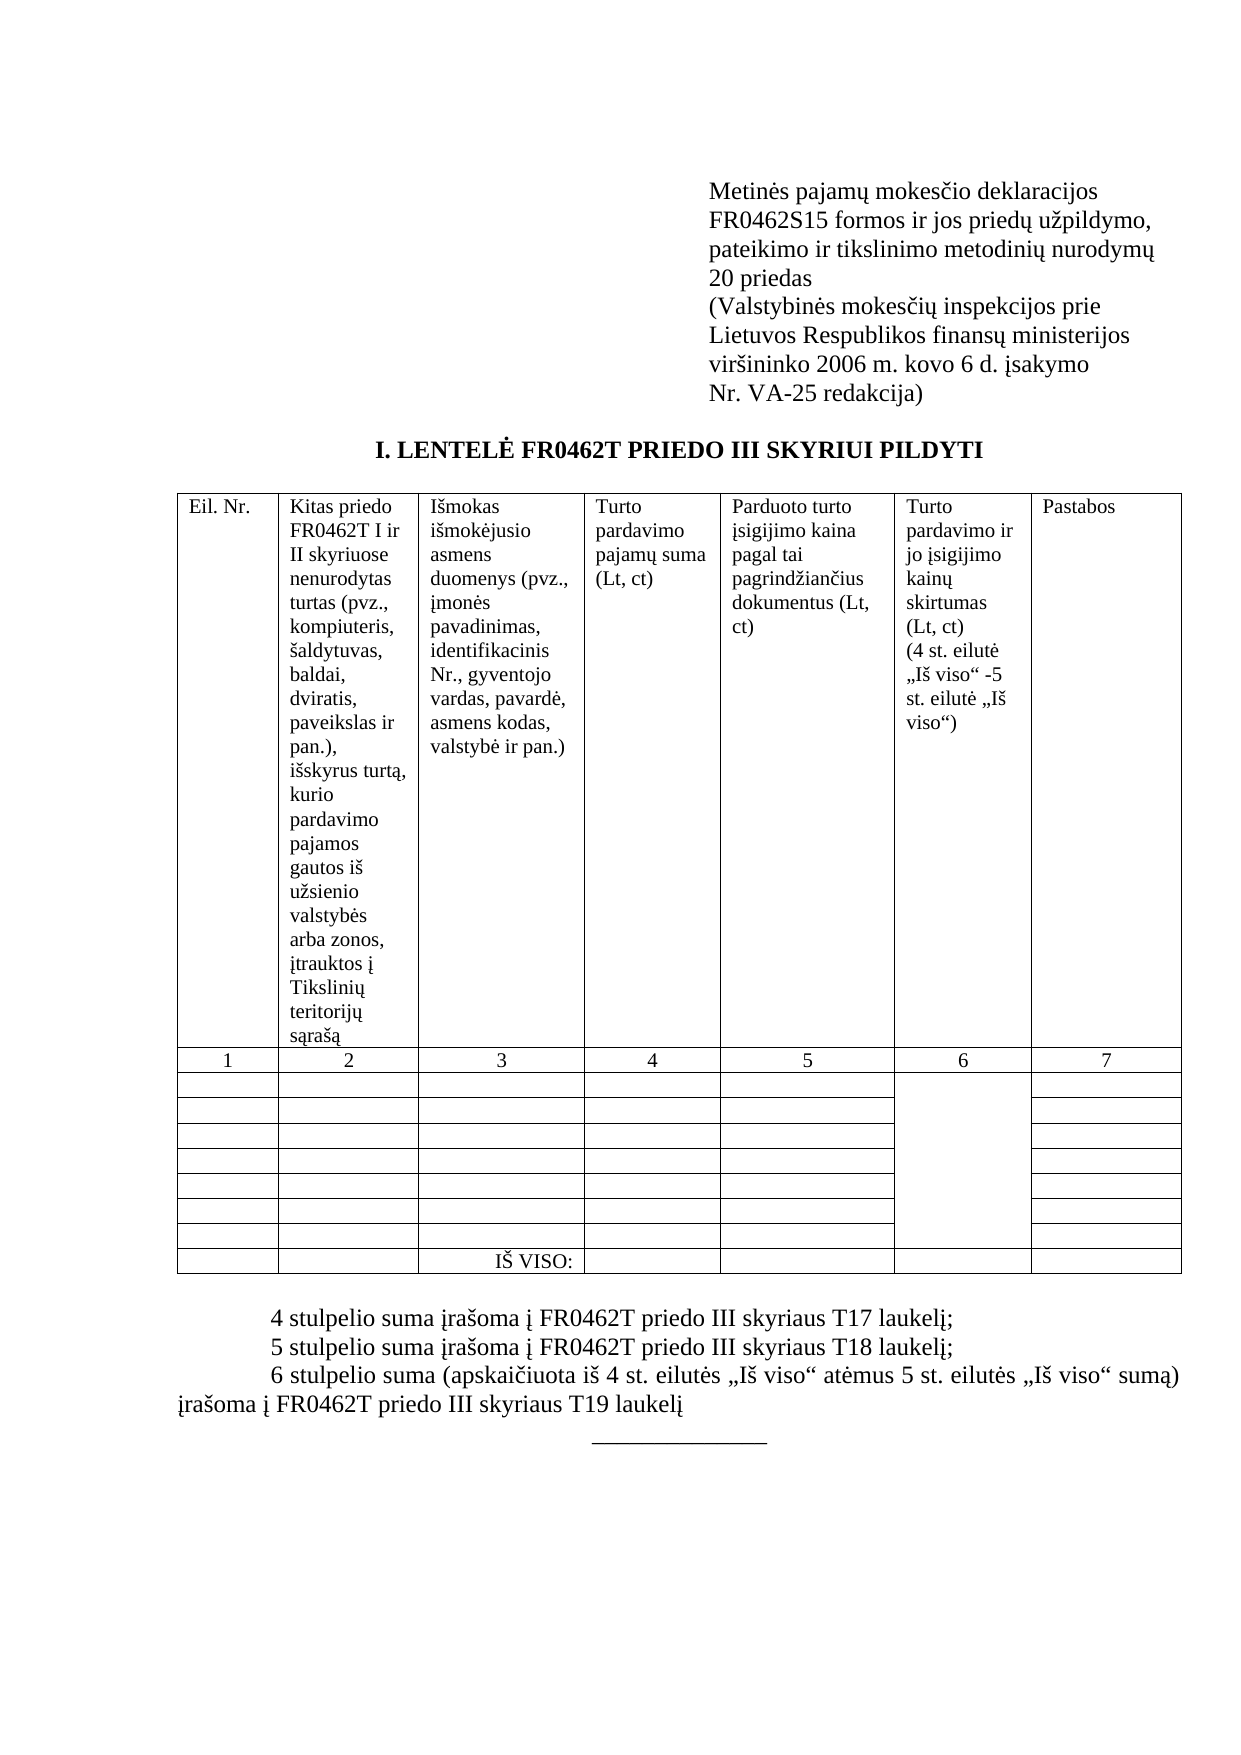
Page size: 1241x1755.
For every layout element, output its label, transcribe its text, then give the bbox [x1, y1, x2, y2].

table_cell 3 [419, 1048, 584, 1072]
table_cell [721, 1098, 894, 1122]
table_cell [419, 1224, 584, 1248]
table_cell [1032, 1149, 1181, 1173]
text Nr. VA-25 redakcija) [177, 378, 1181, 406]
table_cell [419, 1199, 584, 1223]
table_cell IŠ VISO: [419, 1249, 584, 1273]
table_cell 2 [279, 1048, 418, 1072]
text pateikimo ir tikslinimo metodinių nurodymų [177, 234, 1181, 263]
table_cell [178, 1249, 278, 1273]
table_cell [279, 1199, 418, 1223]
text 5 stulpelio suma įrašoma į FR0462T priedo III skyriaus T18 laukelį; [177, 1332, 1181, 1360]
table_cell [419, 1098, 584, 1122]
table_cell [585, 1224, 720, 1248]
text 20 priedas [177, 263, 1181, 291]
text Lietuvos Respublikos finansų ministerijos [177, 320, 1181, 349]
table_cell [585, 1174, 720, 1198]
table_cell [1032, 1124, 1181, 1147]
text Metinės pajamų mokesčio deklaracijos [177, 176, 1181, 205]
table_cell [419, 1073, 584, 1097]
table_cell 1 [178, 1048, 278, 1072]
table_cell [1032, 1249, 1181, 1273]
table_cell [279, 1224, 418, 1248]
table_cell 7 [1032, 1048, 1181, 1072]
table_cell [721, 1174, 894, 1198]
table_cell 6 [895, 1048, 1031, 1072]
table_cell [178, 1149, 278, 1173]
table_cell [279, 1124, 418, 1147]
table_cell [419, 1149, 584, 1173]
table_cell [178, 1224, 278, 1248]
table_header Pastabos [1032, 494, 1181, 1047]
table_header Turto pardavimo pajamų suma (Lt, ct) [585, 494, 720, 1047]
text FR0462S15 formos ir jos priedų užpildymo, [177, 205, 1181, 234]
text (Valstybinės mokesčių inspekcijos prie [177, 291, 1181, 320]
table_cell [1032, 1174, 1181, 1198]
text 6 stulpelio suma (apskaičiuota iš 4 st. eilutės „Iš viso“ atėmus 5 st. eilutės „Iš viso“ sumą) įrašoma į FR0462T priedo III skyriaus T19 laukelį [177, 1360, 1181, 1418]
table_cell [585, 1124, 720, 1147]
table_cell [895, 1249, 1031, 1273]
table_cell [178, 1124, 278, 1147]
table_header Parduoto turto įsigijimo kaina pagal tai pagrindžiančius dokumentus (Lt, ct) [721, 494, 894, 1047]
table_header Kitas priedo FR0462T I ir II skyriuose nenurodytas turtas (pvz., kompiuteris, šaldytuvas, baldai, dviratis, paveikslas ir pan.), išskyrus turtą, kurio pardavimo pajamos gautos iš užsienio valstybės arba zonos, įtrauktos į Tikslinių teritorijų sąrašą [279, 494, 418, 1047]
table_cell [585, 1149, 720, 1173]
table_cell [721, 1149, 894, 1173]
table_cell [585, 1098, 720, 1122]
table_cell [721, 1224, 894, 1248]
text viršininko 2006 m. kovo 6 d. įsakymo [177, 349, 1181, 378]
text ______________ [177, 1418, 1181, 1447]
table_cell [1032, 1073, 1181, 1097]
table_cell [419, 1124, 584, 1147]
table_cell [721, 1249, 894, 1273]
table_cell [1032, 1098, 1181, 1122]
table_cell [279, 1149, 418, 1173]
table_cell [178, 1098, 278, 1122]
table_cell [721, 1199, 894, 1223]
table_cell [1032, 1224, 1181, 1248]
table_cell [279, 1073, 418, 1097]
table_cell [279, 1174, 418, 1198]
table_cell [178, 1199, 278, 1223]
table_cell 5 [721, 1048, 894, 1072]
text 4 stulpelio suma įrašoma į FR0462T priedo III skyriaus T17 laukelį; [177, 1303, 1181, 1332]
table_header Turto pardavimo ir jo įsigijimo kainų skirtumas (Lt, ct) (4 st. eilutė „Iš viso“ -5 st. eilutė „Iš viso“) [895, 494, 1031, 1047]
table_cell [279, 1098, 418, 1122]
table_header Išmokas išmokėjusio asmens duomenys (pvz., įmonės pavadinimas, identifikacinis Nr., gyventojo vardas, pavardė, asmens kodas, valstybė ir pan.) [419, 494, 584, 1047]
table_cell [585, 1073, 720, 1097]
table_cell [178, 1174, 278, 1198]
table_cell [585, 1199, 720, 1223]
table_cell [721, 1124, 894, 1147]
table_cell [1032, 1199, 1181, 1223]
table_cell [585, 1249, 720, 1273]
text I. LENTELĖ FR0462T PRIEDO III SKYRIUI PILDYTI [177, 435, 1181, 464]
table_header Eil. Nr. [178, 494, 278, 1047]
table_cell 4 [585, 1048, 720, 1072]
table_cell [895, 1073, 1031, 1248]
table_cell [279, 1249, 418, 1273]
table_cell [178, 1073, 278, 1097]
table_cell [721, 1073, 894, 1097]
table_cell [419, 1174, 584, 1198]
